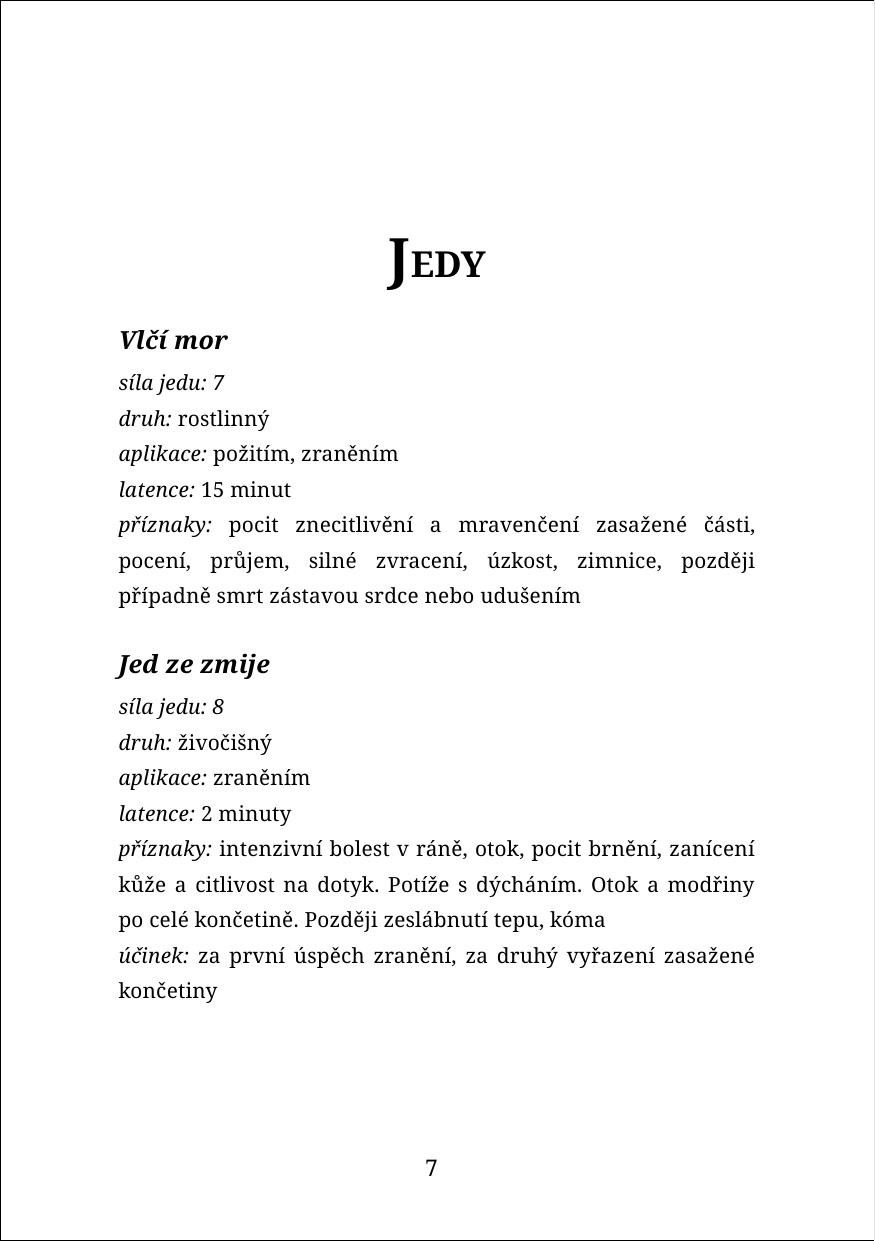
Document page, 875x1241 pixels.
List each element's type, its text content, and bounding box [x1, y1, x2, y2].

subtitle Jedy [118, 219, 756, 293]
text síla jedu: 7 druh: rostlinný aplikace: požitím, zraněním latence: 15 minut příznaky: pocit znecitlivění a⁠ mravenčení zasažené části, pocení, průjem, silné zvracení, úzkost, zimnice, později případně smrt zástavou srdce nebo udušením [118, 368, 756, 610]
subtitle Jed ze zmije [118, 646, 756, 680]
text síla jedu: 8 druh: živočišný aplikace: zraněním latence: 2 minuty příznaky: intenzivní bolest v ráně, otok, pocit brnění, zanícení kůže a citlivost na dotyk. Potíže s dýcháním. Otok a modřiny po celé končetině. Později zeslábnutí tepu, kóma účinek: za první úspěch zranění, za druhý vyřazení zasažené končetiny [118, 692, 756, 1005]
subtitle Vlčí mor [118, 322, 756, 356]
